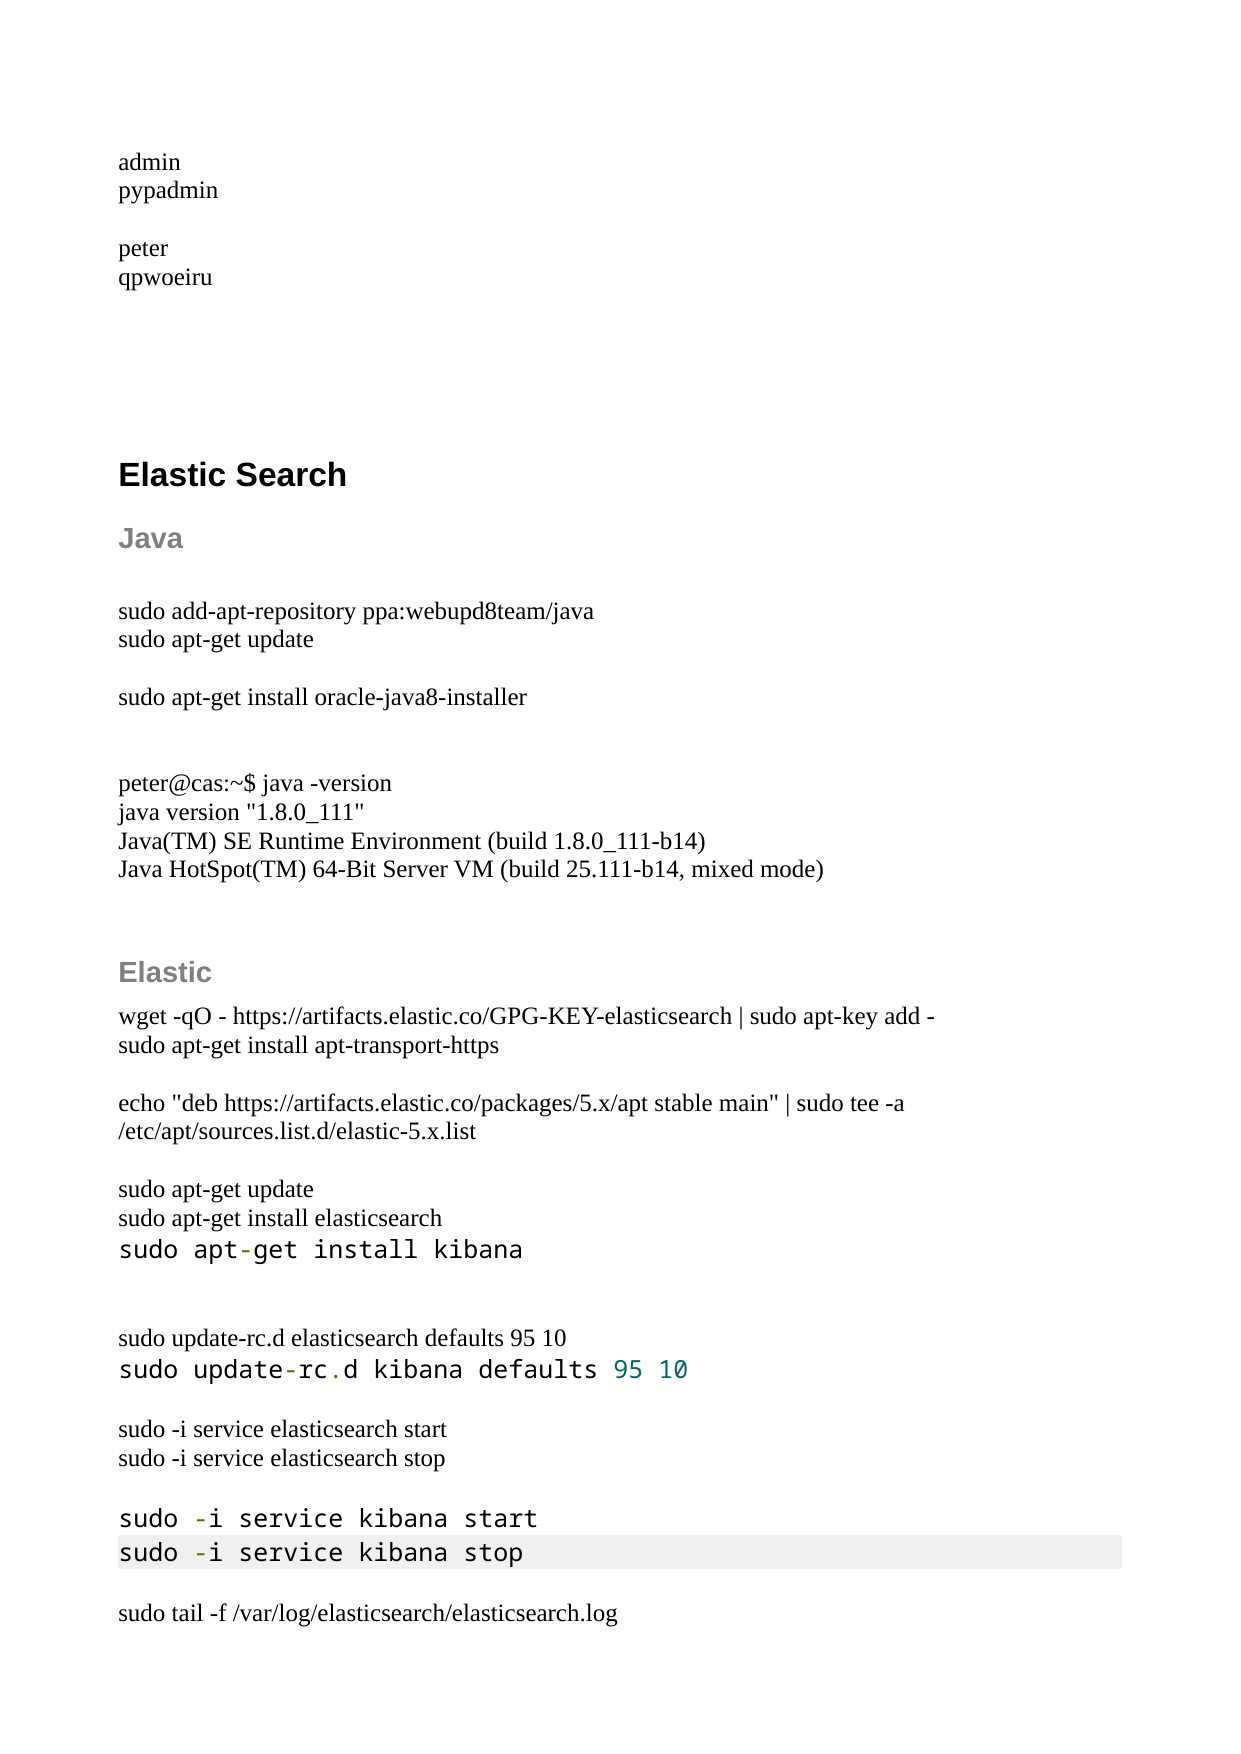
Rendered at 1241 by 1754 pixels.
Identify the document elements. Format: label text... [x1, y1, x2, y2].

text echo "deb https://artifacts.elastic.co/packages/5.x/apt stable main" | sudo tee -a /etc/apt/sources.list.d/elastic-5.x.list [118, 1088, 1122, 1145]
text sudo apt-get update [118, 1174, 1122, 1203]
text sudo apt-get install oracle-java8-installer [118, 682, 1122, 711]
subtitle Elastic Search [118, 455, 1122, 494]
text sudo apt-get install kibana [118, 1231, 1122, 1265]
text qpwoeiru [118, 262, 1122, 291]
text sudo apt-get install apt-transport-https [118, 1030, 1122, 1059]
subtitle Elastic [118, 955, 1122, 989]
text sudo -i service elasticsearch stop [118, 1443, 1122, 1472]
text peter [118, 233, 1122, 262]
text sudo apt-get update [118, 624, 1122, 653]
text sudo -i service kibana stop [118, 1535, 1122, 1569]
text wget -qO - https://artifacts.elastic.co/GPG-KEY-elasticsearch | sudo apt-key add - [118, 1001, 1122, 1030]
text sudo -i service kibana start [118, 1501, 1122, 1535]
text peter@cas:~$ java -version [118, 768, 1122, 797]
text admin [118, 147, 1122, 176]
text pypadmin [118, 176, 1122, 204]
text sudo tail -f /var/log/elasticsearch/elasticsearch.log [118, 1598, 1122, 1626]
text sudo -i service elasticsearch start [118, 1414, 1122, 1443]
text sudo update-rc.d elasticsearch defaults 95 10 [118, 1323, 1122, 1352]
text Java(TM) SE Runtime Environment (build 1.8.0_111-b14) [118, 826, 1122, 854]
text java version "1.8.0_111" [118, 797, 1122, 826]
subtitle Java [118, 521, 1122, 554]
text sudo apt-get install elasticsearch [118, 1203, 1122, 1231]
text Java HotSpot(TM) 64-Bit Server VM (build 25.111-b14, mixed mode) [118, 854, 1122, 883]
text sudo add-apt-repository ppa:webupd8team/java [118, 596, 1122, 624]
text sudo update-rc.d kibana defaults 95 10 [118, 1352, 1122, 1386]
